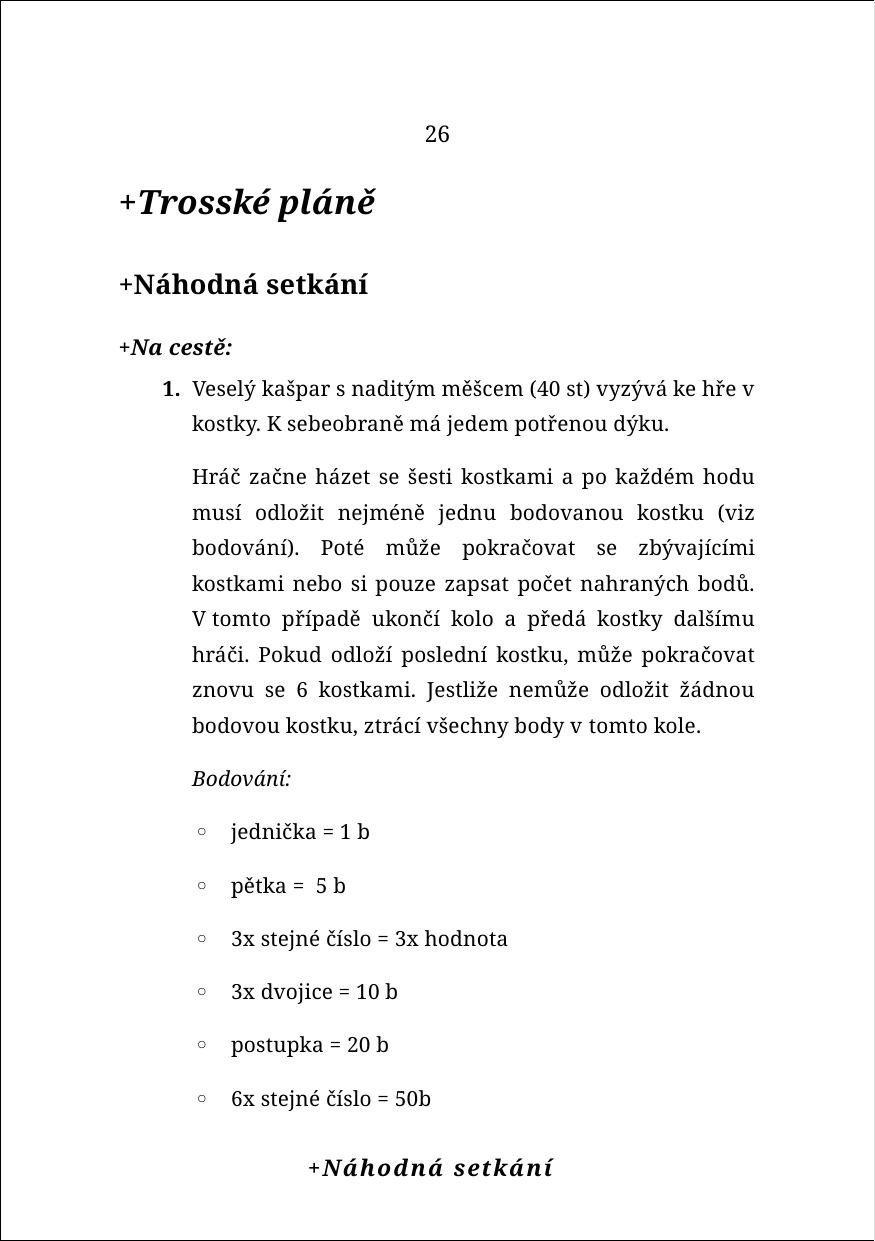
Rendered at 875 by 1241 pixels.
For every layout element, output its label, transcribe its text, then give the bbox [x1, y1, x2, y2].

list postupka = 20 b [193, 1030, 756, 1059]
list Bodování: [162, 764, 756, 793]
list jednička = 1 b [193, 817, 756, 846]
list 3x stejné číslo = 3x hodnota [193, 924, 756, 952]
list Hráč začne házet se šesti kostkami a po každém hodu musí odložit nejméně jednu bodovanou kostku (viz bodování). Poté může pokračovat se zbývajícími kostkami nebo si pouze zapsat počet nahraných bodů. V tomto případě ukončí kolo a předá kostky dalšímu hráči. Pokud odloží poslední kostku, může pokračovat znovu se 6 kostkami. Jestliže nemůže odložit žádnou bodovou kostku, ztrácí všechny body v tomto kole. [162, 462, 756, 739]
list 3x dvojice = 10 b [193, 977, 756, 1006]
list Veselý kašpar s naditým měšcem (40 st) vyzývá ke hře v kostky. K sebeobraně má jedem potřenou dýku. [162, 374, 756, 438]
subtitle +Náhodná setkání [118, 266, 756, 303]
subtitle +Trosské pláně [118, 179, 756, 224]
list 6x stejné číslo = 50b [193, 1084, 756, 1112]
list pětka = 5 b [193, 871, 756, 899]
subtitle +Na cestě: [118, 332, 756, 362]
